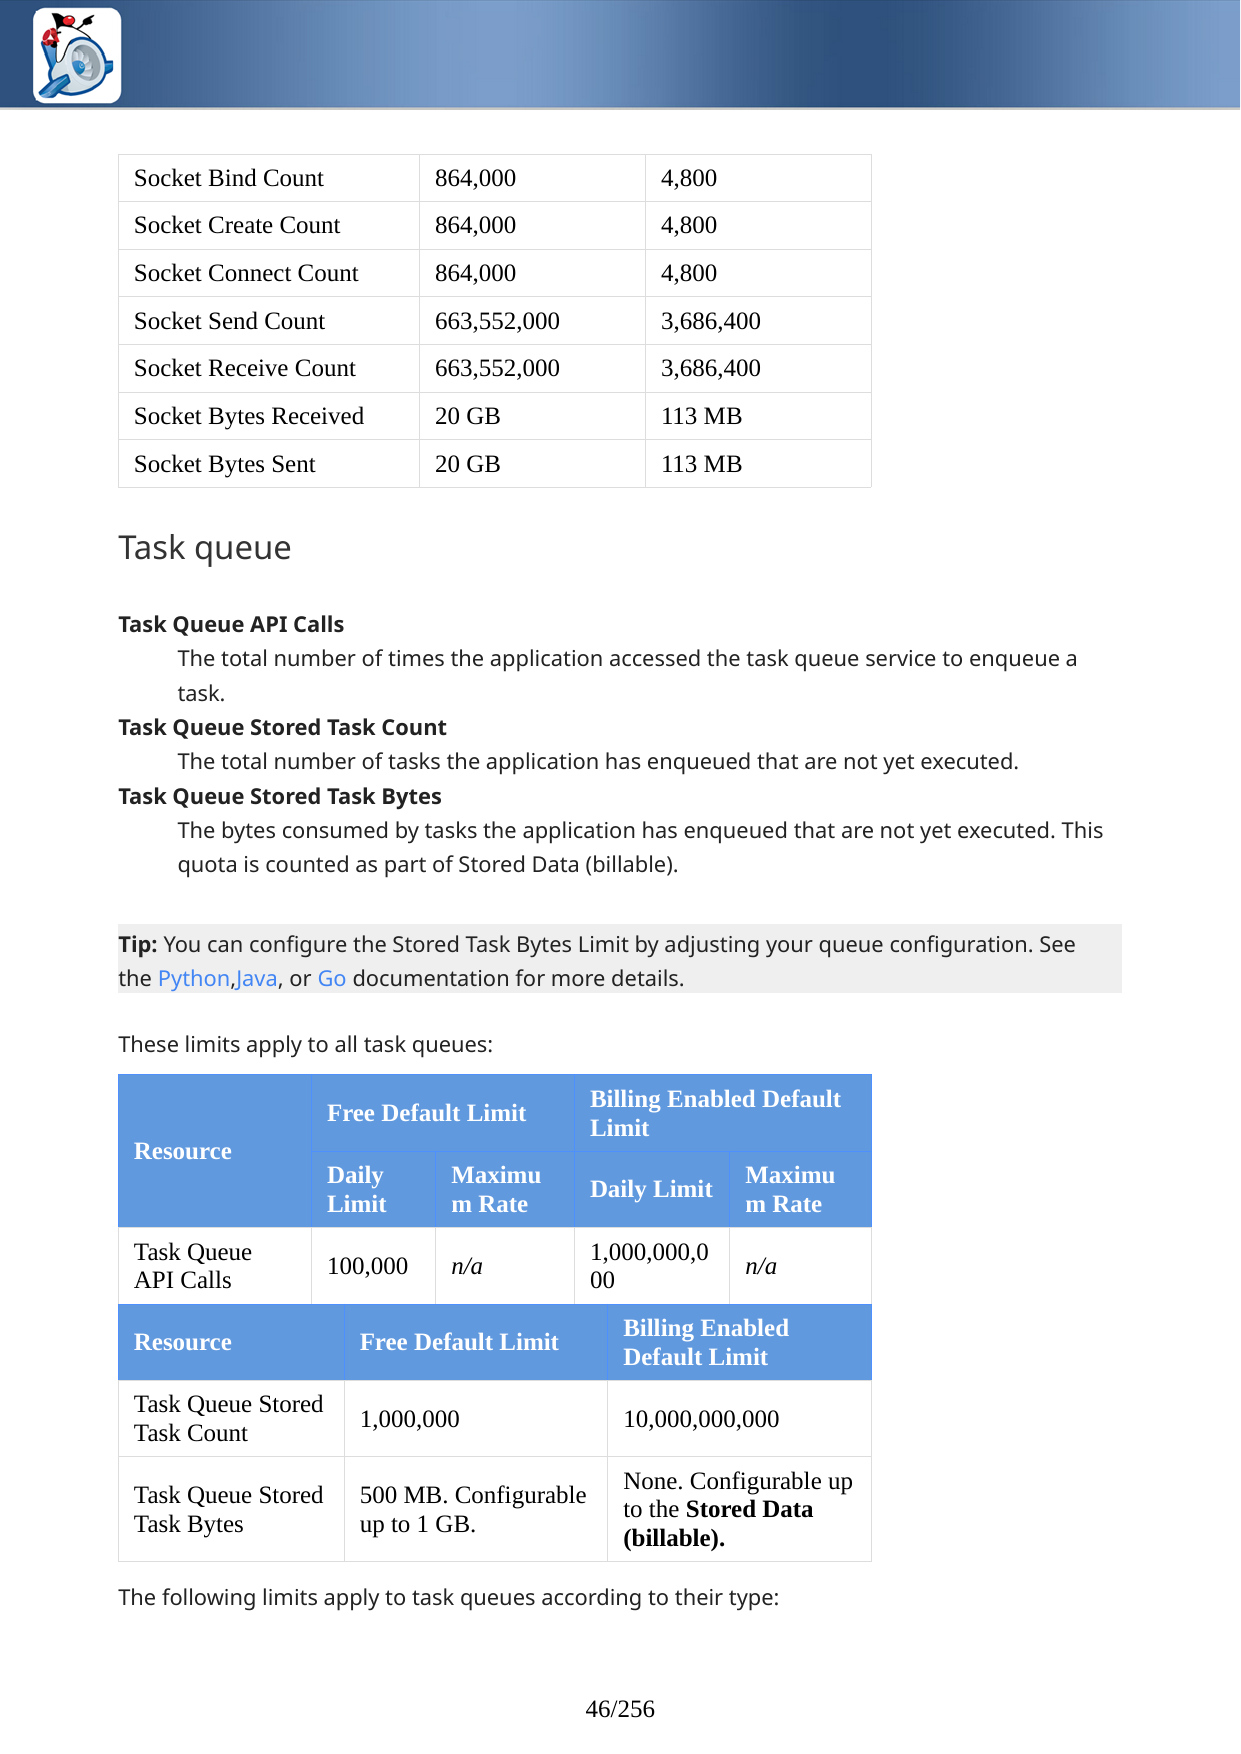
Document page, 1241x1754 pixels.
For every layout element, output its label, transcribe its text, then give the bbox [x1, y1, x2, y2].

table_cell 500 MB. Configurable up to 1 GB. [345, 1457, 607, 1561]
table_cell 663,552,000 [420, 345, 645, 392]
table_cell 864,000 [420, 202, 645, 249]
table_cell 4,800 [646, 155, 871, 201]
table_cell Socket Bytes Received [119, 393, 419, 439]
table_cell 113 MB [646, 440, 871, 487]
table_header Billing Enabled Default Limit [575, 1075, 871, 1151]
table_cell Socket Send Count [119, 297, 419, 344]
table_cell 864,000 [420, 250, 645, 296]
table_cell 113 MB [646, 393, 871, 439]
table_cell 4,800 [646, 202, 871, 249]
table_cell n/a [436, 1228, 574, 1303]
table_cell 3,686,400 [646, 345, 871, 392]
table_cell Socket Create Count [119, 202, 419, 249]
table_cell Daily Limit [575, 1152, 729, 1227]
text Tip: You can configure the Stored Task Bytes Limit by adjusting your queue configuration. See the Python,Java, or Go documentation for more details. [118, 924, 1122, 993]
table_header Free Default Limit [345, 1305, 607, 1380]
table_header Billing Enabled Default Limit [608, 1305, 871, 1380]
list The bytes consumed by tasks the application has enqueued that are not yet executed. This quota is counted as part of Stored Data (billable). [177, 811, 1122, 879]
table_cell 100,000 [312, 1228, 435, 1303]
table_header Free Default Limit [312, 1075, 574, 1151]
subtitle Task Queue API Calls [118, 604, 1122, 639]
table_cell 10,000,000,000 [608, 1381, 871, 1456]
table_cell 4,800 [646, 250, 871, 296]
list The total number of tasks the application has enqueued that are not yet executed. [177, 742, 1122, 776]
text The following limits apply to task queues according to their type: [118, 1577, 1122, 1611]
picture [0, 0, 1241, 110]
table_cell 1,000,000,000 [575, 1228, 729, 1303]
subtitle Task Queue Stored Task Bytes [118, 776, 1122, 811]
table_cell 20 GB [420, 393, 645, 439]
table_header Resource [119, 1305, 344, 1380]
table_cell Socket Bind Count [119, 155, 419, 201]
table_header Resource [119, 1075, 311, 1227]
list The total number of times the application accessed the task queue service to enqueue a task. [177, 639, 1122, 707]
table_cell Task Queue API Calls [119, 1228, 311, 1303]
table_cell Task Queue Stored Task Bytes [119, 1457, 344, 1561]
table_cell Maximum Rate [730, 1152, 871, 1227]
subtitle Task queue [118, 524, 1122, 569]
table_cell Maximum Rate [436, 1152, 574, 1227]
table_cell n/a [730, 1228, 871, 1303]
table_cell Task Queue Stored Task Count [119, 1381, 344, 1456]
table_cell Socket Bytes Sent [119, 440, 419, 487]
table_cell Daily Limit [312, 1152, 435, 1227]
text These limits apply to all task queues: [118, 1024, 1122, 1059]
subtitle Task Queue Stored Task Count [118, 707, 1122, 742]
table_cell 1,000,000 [345, 1381, 607, 1456]
table_cell 20 GB [420, 440, 645, 487]
table_cell 864,000 [420, 155, 645, 201]
table_cell 3,686,400 [646, 297, 871, 344]
table_cell Socket Connect Count [119, 250, 419, 296]
table_cell 663,552,000 [420, 297, 645, 344]
table_cell Socket Receive Count [119, 345, 419, 392]
table_cell None. Configurable up to the Stored Data (billable). [608, 1457, 871, 1561]
